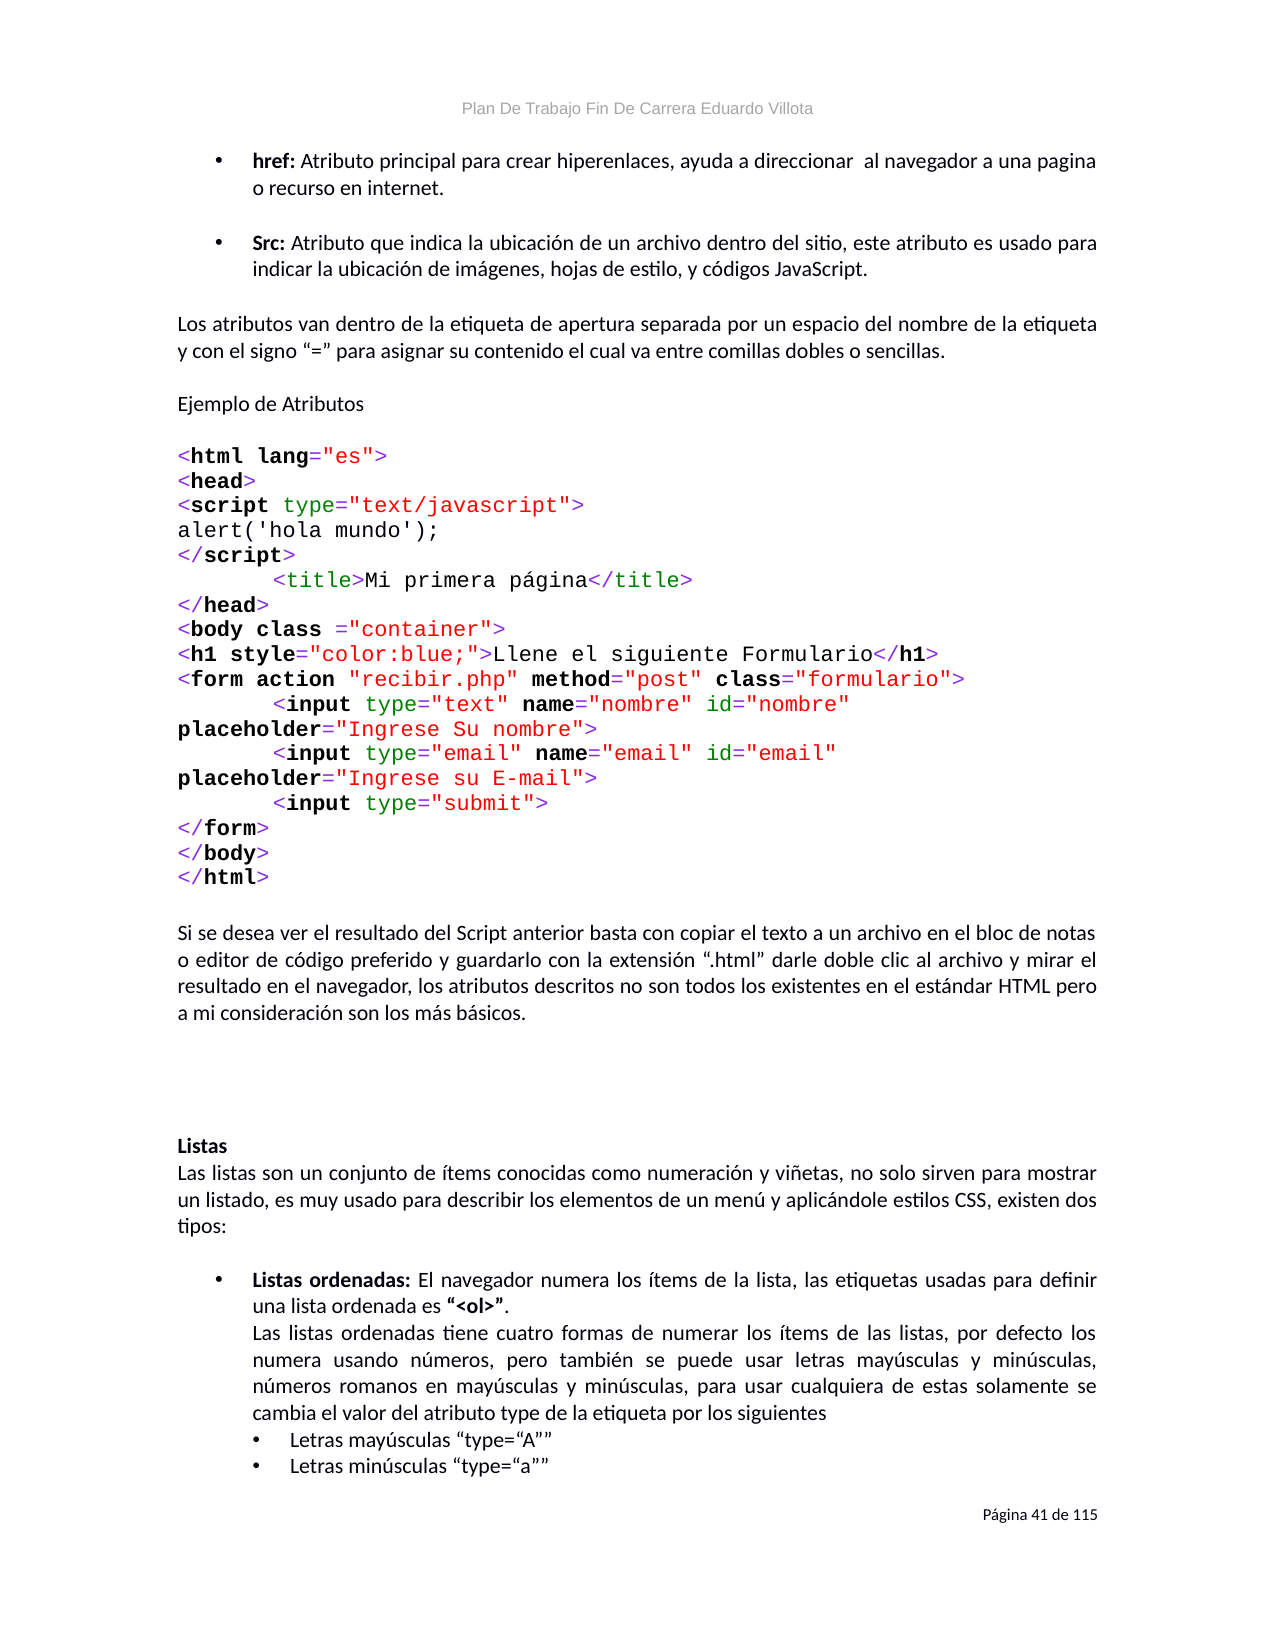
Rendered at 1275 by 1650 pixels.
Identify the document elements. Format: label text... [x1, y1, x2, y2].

text Ejemplo de Atributos [177, 390, 1098, 417]
text <head> [177, 470, 1098, 494]
text alert('hola mundo'); [177, 519, 1098, 544]
list Letras minúsculas “type=“a”” [252, 1453, 1098, 1479]
text <h1 style="color:blue;">Llene el siguiente Formulario</h1> [177, 643, 1098, 668]
list Src: Atributo que indica la ubicación de un archivo dentro del sitio, este atributo es usado para indicar la ubicación de imágenes, hojas de estilo, y códigos JavaScript. [215, 229, 1098, 282]
list Listas ordenadas: El navegador numera los ítems de la lista, las etiquetas usadas para definir una lista ordenada es “<ol>”. [215, 1266, 1098, 1319]
text <form action "recibir.php" method="post" class="formulario"> [177, 668, 1098, 693]
text </head> [177, 594, 1098, 618]
text <body class ="container"> [177, 618, 1098, 643]
text Listas [177, 1133, 1098, 1159]
text Los atributos van dentro de la etiqueta de apertura separada por un espacio del nombre de la etiqueta y con el signo “=” para asignar su contenido el cual va entre comillas dobles o sencillas. [177, 310, 1098, 364]
text </form> [177, 817, 1098, 842]
list Letras mayúsculas “type=“A”” [252, 1426, 1098, 1453]
text </body> [177, 842, 1098, 866]
text </html> [177, 866, 1098, 891]
text <input type="submit"> [177, 792, 1098, 817]
text <input type="text" name="nombre" id="nombre" placeholder="Ingrese Su nombre"> [177, 693, 1098, 742]
text Las listas son un conjunto de ítems conocidas como numeración y viñetas, no solo sirven para mostrar un listado, es muy usado para describir los elementos de un menú y aplicándole estilos CSS, existen dos tipos: [177, 1159, 1098, 1239]
list Las listas ordenadas tiene cuatro formas de numerar los ítems de las listas, por defecto los numera usando números, pero también se puede usar letras mayúsculas y minúsculas, números romanos en mayúsculas y minúsculas, para usar cualquiera de estas solamente se cambia el valor del atributo type de la etiqueta por los siguientes [215, 1319, 1098, 1426]
text <input type="email" name="email" id="email" placeholder="Ingrese su E-mail"> [177, 742, 1098, 792]
text Si se desea ver el resultado del Script anterior basta con copiar el texto a un archivo en el bloc de notas o editor de código preferido y guardarlo con la extensión “.html” darle doble clic al archivo y mirar el resultado en el navegador, los atributos descritos no son todos los existentes en el estándar HTML pero a mi consideración son los más básicos. [177, 919, 1098, 1026]
text <html lang="es"> [177, 445, 1098, 470]
text <title>Mi primera página</title> [177, 569, 1098, 594]
list href: Atributo principal para crear hiperenlaces, ayuda a direccionar al navegador a una pagina o recurso en internet. [215, 148, 1098, 201]
text </script> [177, 544, 1098, 569]
text <script type="text/javascript"> [177, 494, 1098, 519]
